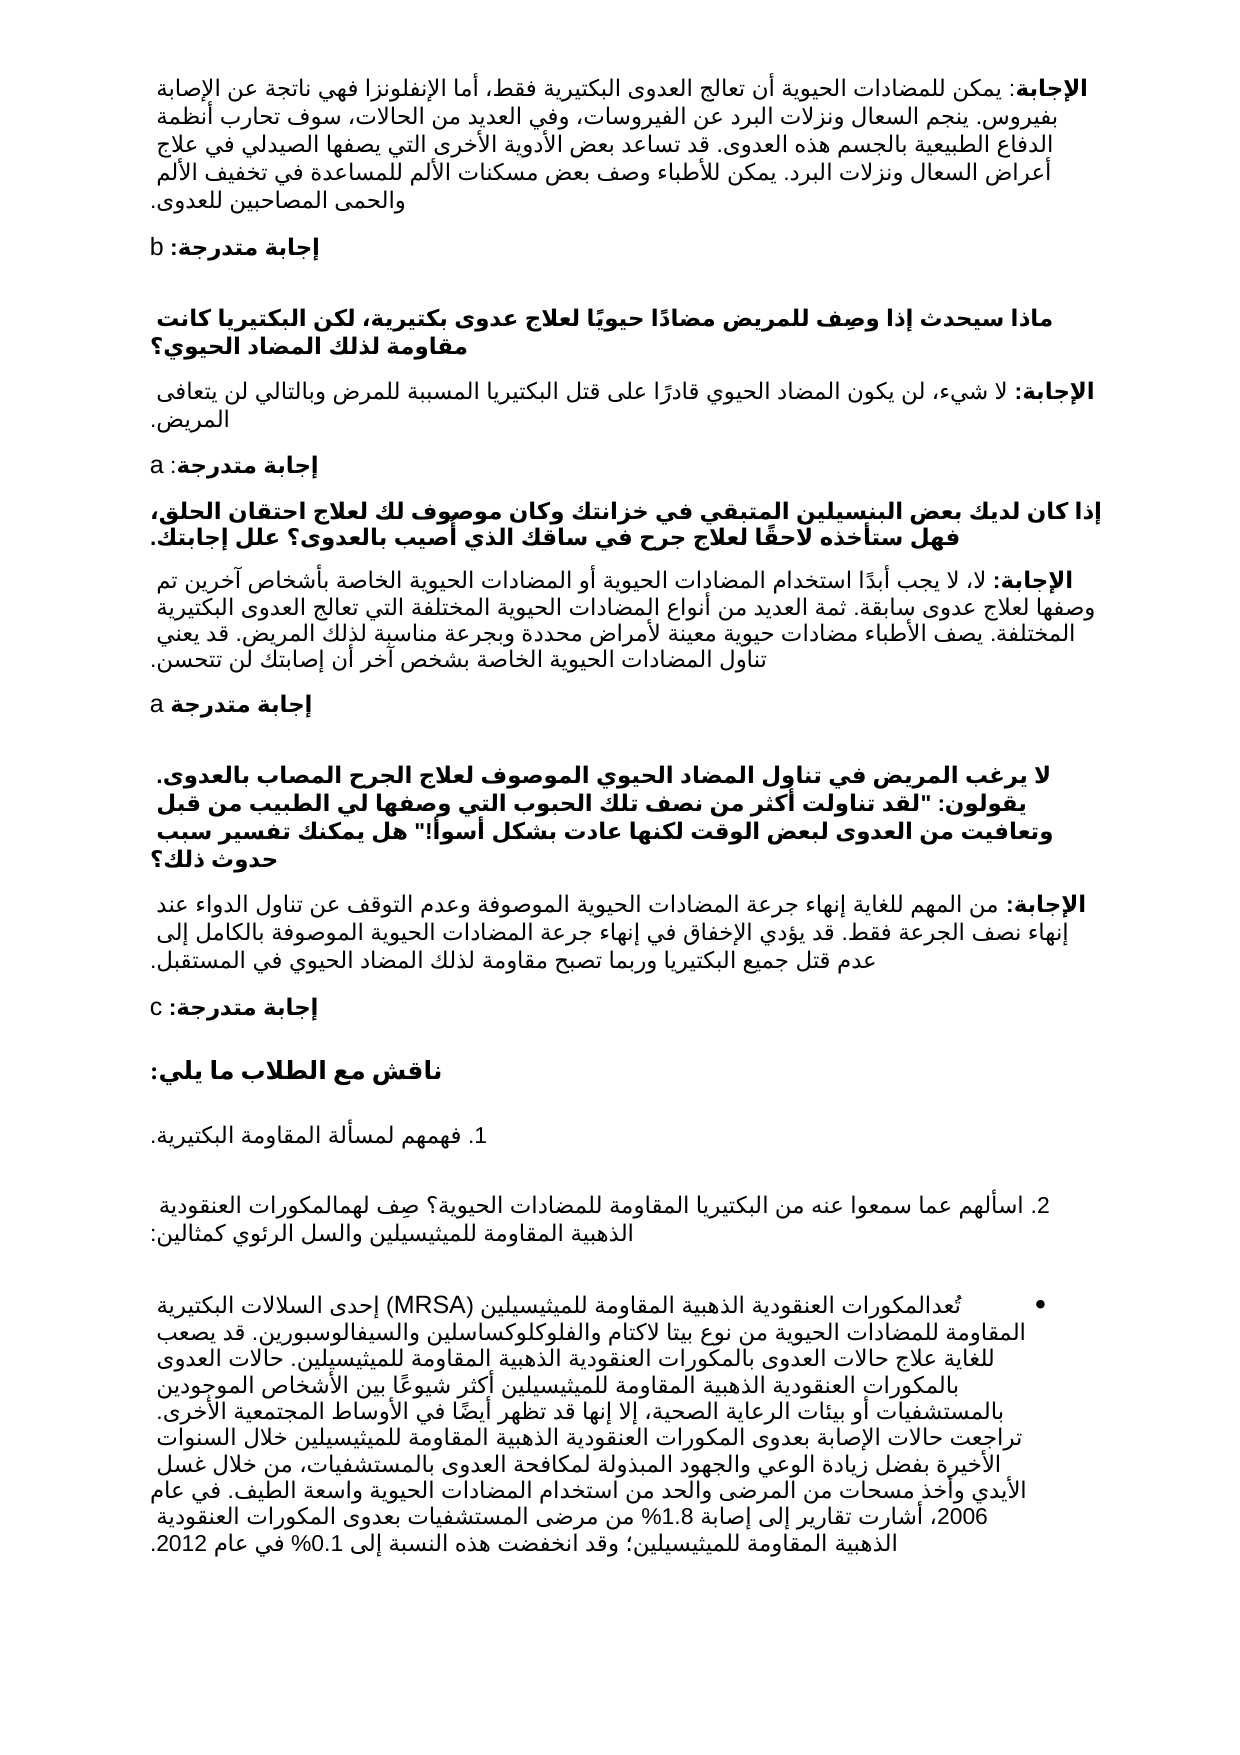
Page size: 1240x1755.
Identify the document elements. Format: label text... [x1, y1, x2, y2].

text الإجابة: يمكن للمضادات الحيوية أن تعالج العدوى البكتيرية فقط، أما الإنفلونزا فهي ناتجة عن الإصابة بفيروس. ينجم السعال ونزلات البرد عن الفيروسات، وفي العديد من الحالات، سوف تحارب أنظمة الدفاع الطبيعية بالجسم هذه العدوى. قد تساعد بعض الأدوية الأخرى التي يصفها الصيدلي في علاج أعراض السعال ونزلات البرد. يمكن للأطباء وصف بعض مسكنات الألم للمساعدة في تخفيف الألم والحمى المصاحبين للعدوى. [150, 75, 1107, 214]
text إجابة متدرجة: b [150, 232, 1107, 261]
text إجابة متدرجة: c [150, 992, 1107, 1021]
text لا يرغب المريض في تناول المضاد الحيوي الموصوف لعلاج الجرح المصاب بالعدوى. يقولون: "لقد تناولت أكثر من نصف تلك الحبوب التي وصفها لي الطبيب من قبل وتعافيت من العدوى لبعض الوقت لكنها عادت بشكل أسوأ!" هل يمكنك تفسير سبب حدوث ذلك؟ [150, 762, 1107, 872]
text إذا كان لديك بعض البنسيلين المتبقي في خزانتك وكان موصوف لك لعلاج احتقان الحلق، فهل ستأخذه لاحقًا لعلاج جرح في ساقك الذي أُصيب بالعدوى؟ علل إجابتك. [150, 498, 1107, 551]
text إجابة متدرجة a [150, 689, 1107, 718]
text 2. اسألهم عما سمعوا عنه من البكتيريا المقاومة للمضادات الحيوية؟ صِف لهمالمكورات العنقودية الذهبية المقاومة للميثيسيلين والسل الرئوي كمثالين: [150, 1192, 1107, 1247]
subtitle ناقش مع الطلاب ما يلي: [150, 1056, 1107, 1085]
text الإجابة: لا، لا يجب أبدًا استخدام المضادات الحيوية أو المضادات الحيوية الخاصة بأشخاص آخرين تم وصفها لعلاج عدوى سابقة. ثمة العديد من أنواع المضادات الحيوية المختلفة التي تعالج العدوى البكتيرية المختلفة. يصف الأطباء مضادات حيوية معينة لأمراض محددة وبجرعة مناسبة لذلك المريض. قد يعني تناول المضادات الحيوية الخاصة بشخص آخر أن إصابتك لن تتحسن. [150, 567, 1107, 673]
text إجابة متدرجة: a [150, 451, 1107, 479]
text الإجابة: من المهم للغاية إنهاء جرعة المضادات الحيوية الموصوفة وعدم التوقف عن تناول الدواء عند إنهاء نصف الجرعة فقط. قد يؤدي الإخفاق في إنهاء جرعة المضادات الحيوية الموصوفة بالكامل إلى عدم قتل جميع البكتيريا وربما تصبح مقاومة لذلك المضاد الحيوي في المستقبل. [150, 891, 1107, 973]
text الإجابة: لا شيء، لن يكون المضاد الحيوي قادرًا على قتل البكتيريا المسببة للمرض وبالتالي لن يتعافى المريض. [150, 378, 1107, 432]
text ماذا سيحدث إذا وصِف للمريض مضادًا حيويًا لعلاج عدوى بكتيرية، لكن البكتيريا كانت مقاومة لذلك المضاد الحيوي؟ [150, 305, 1107, 359]
text 1. فهمهم لمسألة المقاومة البكتيرية. [150, 1122, 1107, 1149]
list تُعدالمكورات العنقودية الذهبية المقاومة للميثيسيلين (MRSA) إحدى السلالات البكتيرية المقاومة للمضادات الحيوية من نوع بيتا لاكتام والفلوكلوكساسلين والسيفالوسبورين. قد يصعب للغاية علاج حالات العدوى بالمكورات العنقودية الذهبية المقاومة للميثيسيلين. حالات العدوى بالمكورات العنقودية الذهبية المقاومة للميثيسيلين أكثر شيوعًا بين الأشخاص الموجودين بالمستشفيات أو بيئات الرعاية الصحية، إلا إنها قد تظهر أيضًا في الأوساط المجتمعية الأخرى. تراجعت حالات الإصابة بعدوى المكورات العنقودية الذهبية المقاومة للميثيسيلين خلال السنوات الأخيرة بفضل زيادة الوعي والجهود المبذولة لمكافحة العدوى بالمستشفيات، من خلال غسل الأيدي وأخذ مسحات من المرضى والحد من استخدام المضادات الحيوية واسعة الطيف. في عام 2006، أشارت تقارير إلى إصابة 1.8% من مرضى المستشفيات بعدوى المكورات العنقودية الذهبية المقاومة للميثيسيلين؛ وقد انخفضت هذه النسبة إلى 0.1% في عام 2012. [150, 1290, 1048, 1556]
